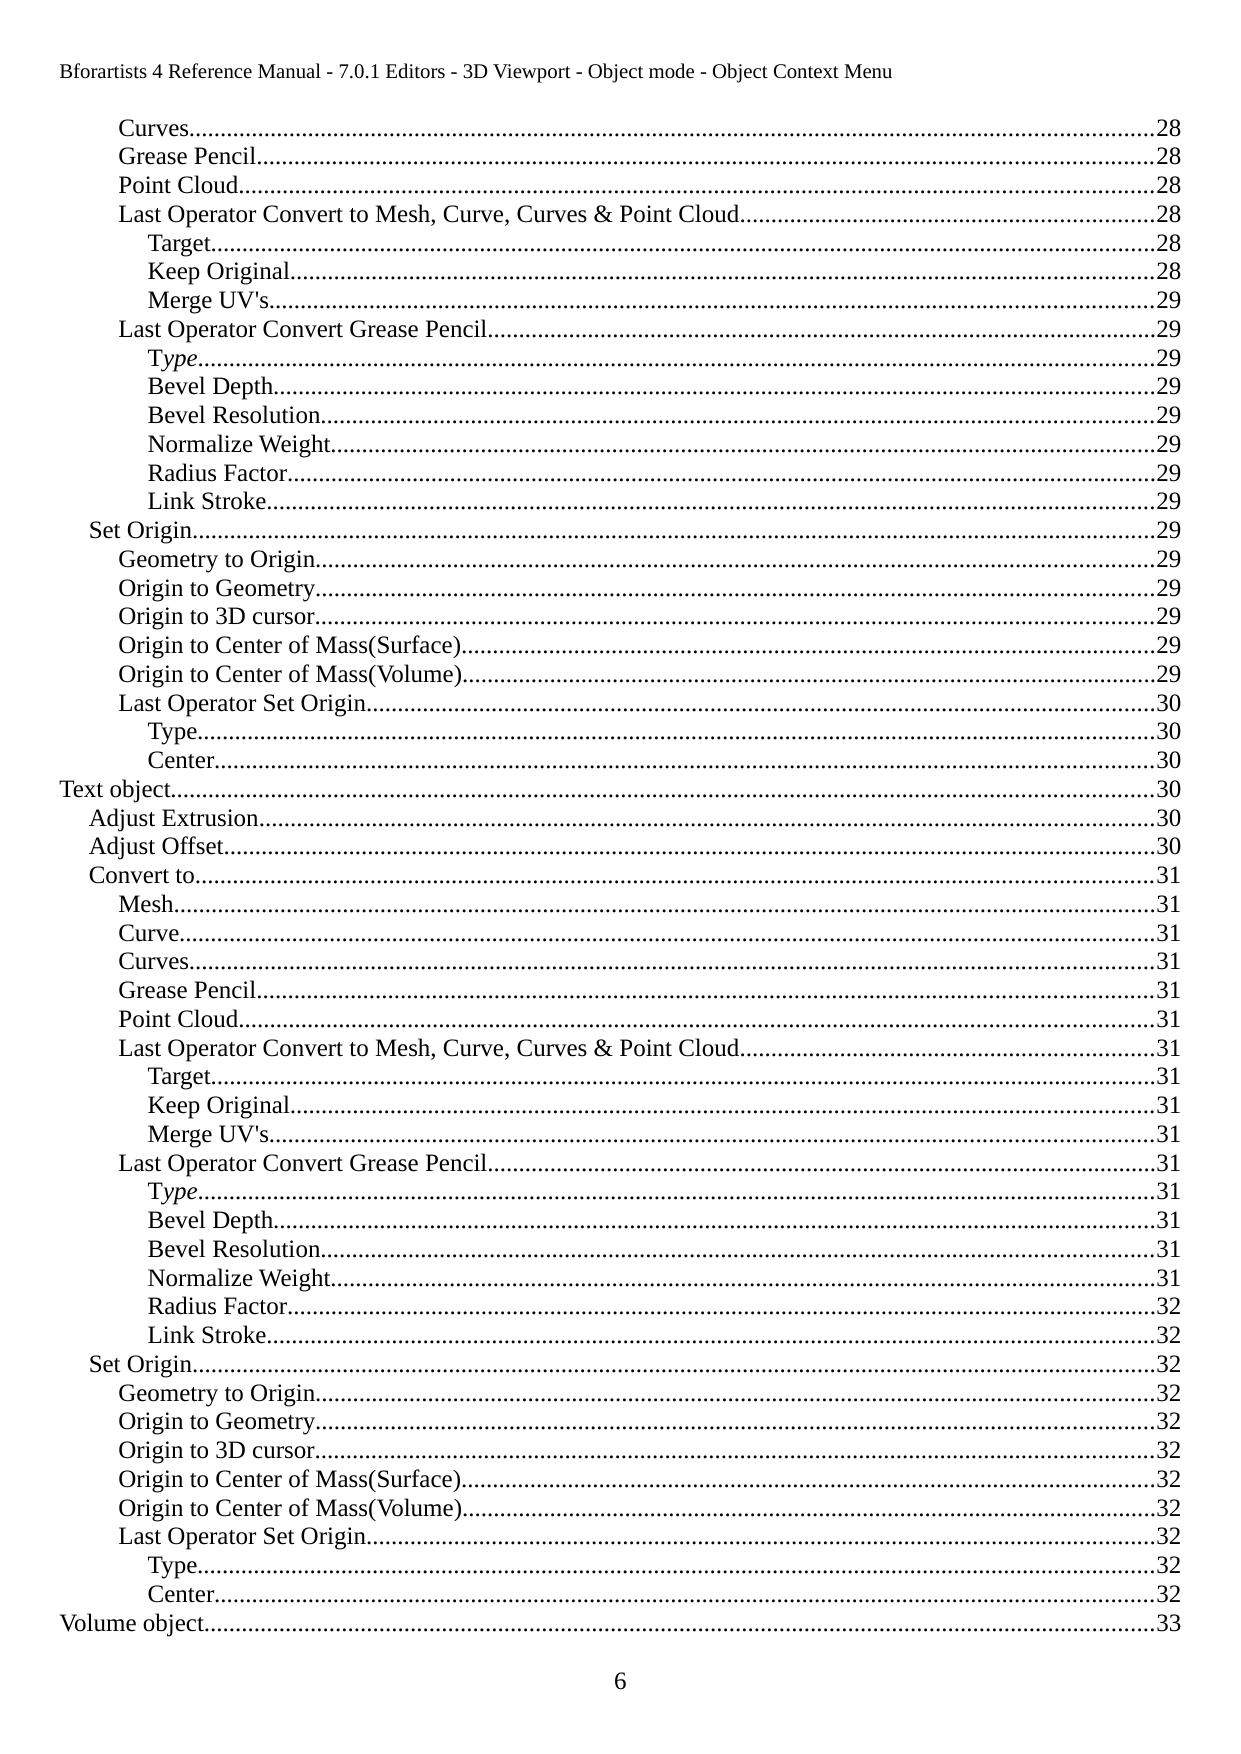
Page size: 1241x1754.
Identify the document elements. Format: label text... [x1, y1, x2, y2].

text Bevel Depth 31 [147, 1205, 1181, 1234]
text Normalize Weight 29 [147, 429, 1181, 458]
text Geometry to Origin 29 [118, 544, 1181, 573]
text Set Origin 32 [88, 1349, 1181, 1378]
text Radius Factor 29 [147, 458, 1181, 486]
text Last Operator Convert to Mesh, Curve, Curves & Point Cloud 28 [118, 199, 1181, 228]
text Type 29 [147, 343, 1181, 371]
text Center 32 [147, 1579, 1181, 1608]
text Origin to Center of Mass(Surface) 29 [118, 630, 1181, 659]
text Target 28 [147, 228, 1181, 256]
text Center 30 [147, 745, 1181, 774]
text Type 30 [147, 716, 1181, 745]
text Last Operator Set Origin 32 [118, 1521, 1181, 1550]
text Type 32 [147, 1550, 1181, 1579]
text Merge UV's 31 [147, 1119, 1181, 1148]
text Keep Original 28 [147, 256, 1181, 285]
text Link Stroke 29 [147, 486, 1181, 515]
text Convert to 31 [88, 860, 1181, 889]
text Target 31 [147, 1061, 1181, 1090]
text Last Operator Convert Grease Pencil 31 [118, 1148, 1181, 1176]
text Point Cloud 28 [118, 170, 1181, 199]
text Origin to 3D cursor 29 [118, 601, 1181, 630]
text Last Operator Set Origin 30 [118, 688, 1181, 716]
text Origin to Geometry 32 [118, 1406, 1181, 1435]
text Set Origin 29 [88, 515, 1181, 544]
text Grease Pencil 28 [118, 141, 1181, 170]
text Bevel Depth 29 [147, 371, 1181, 400]
text Origin to Center of Mass(Volume) 32 [118, 1493, 1181, 1521]
text Bevel Resolution 31 [147, 1234, 1181, 1263]
text Radius Factor 32 [147, 1291, 1181, 1320]
text Curve 31 [118, 918, 1181, 946]
text Text object 30 [59, 774, 1181, 803]
text Keep Original 31 [147, 1090, 1181, 1119]
text Origin to Geometry 29 [118, 573, 1181, 601]
text Point Cloud 31 [118, 1004, 1181, 1033]
text Curves 28 [118, 113, 1181, 141]
text Curves 31 [118, 946, 1181, 975]
text Link Stroke 32 [147, 1320, 1181, 1349]
text Mesh 31 [118, 889, 1181, 918]
text Bevel Resolution 29 [147, 400, 1181, 429]
text Origin to Center of Mass(Volume) 29 [118, 659, 1181, 688]
text Origin to Center of Mass(Surface) 32 [118, 1464, 1181, 1493]
text Volume object 33 [59, 1608, 1181, 1636]
text Normalize Weight 31 [147, 1263, 1181, 1291]
text Adjust Offset 30 [88, 831, 1181, 860]
text Grease Pencil 31 [118, 975, 1181, 1004]
text Geometry to Origin 32 [118, 1378, 1181, 1406]
text Merge UV's 29 [147, 285, 1181, 314]
text Last Operator Convert Grease Pencil 29 [118, 314, 1181, 343]
text Adjust Extrusion 30 [88, 803, 1181, 831]
text Origin to 3D cursor 32 [118, 1435, 1181, 1464]
text Type 31 [147, 1176, 1181, 1205]
text Last Operator Convert to Mesh, Curve, Curves & Point Cloud 31 [118, 1033, 1181, 1061]
